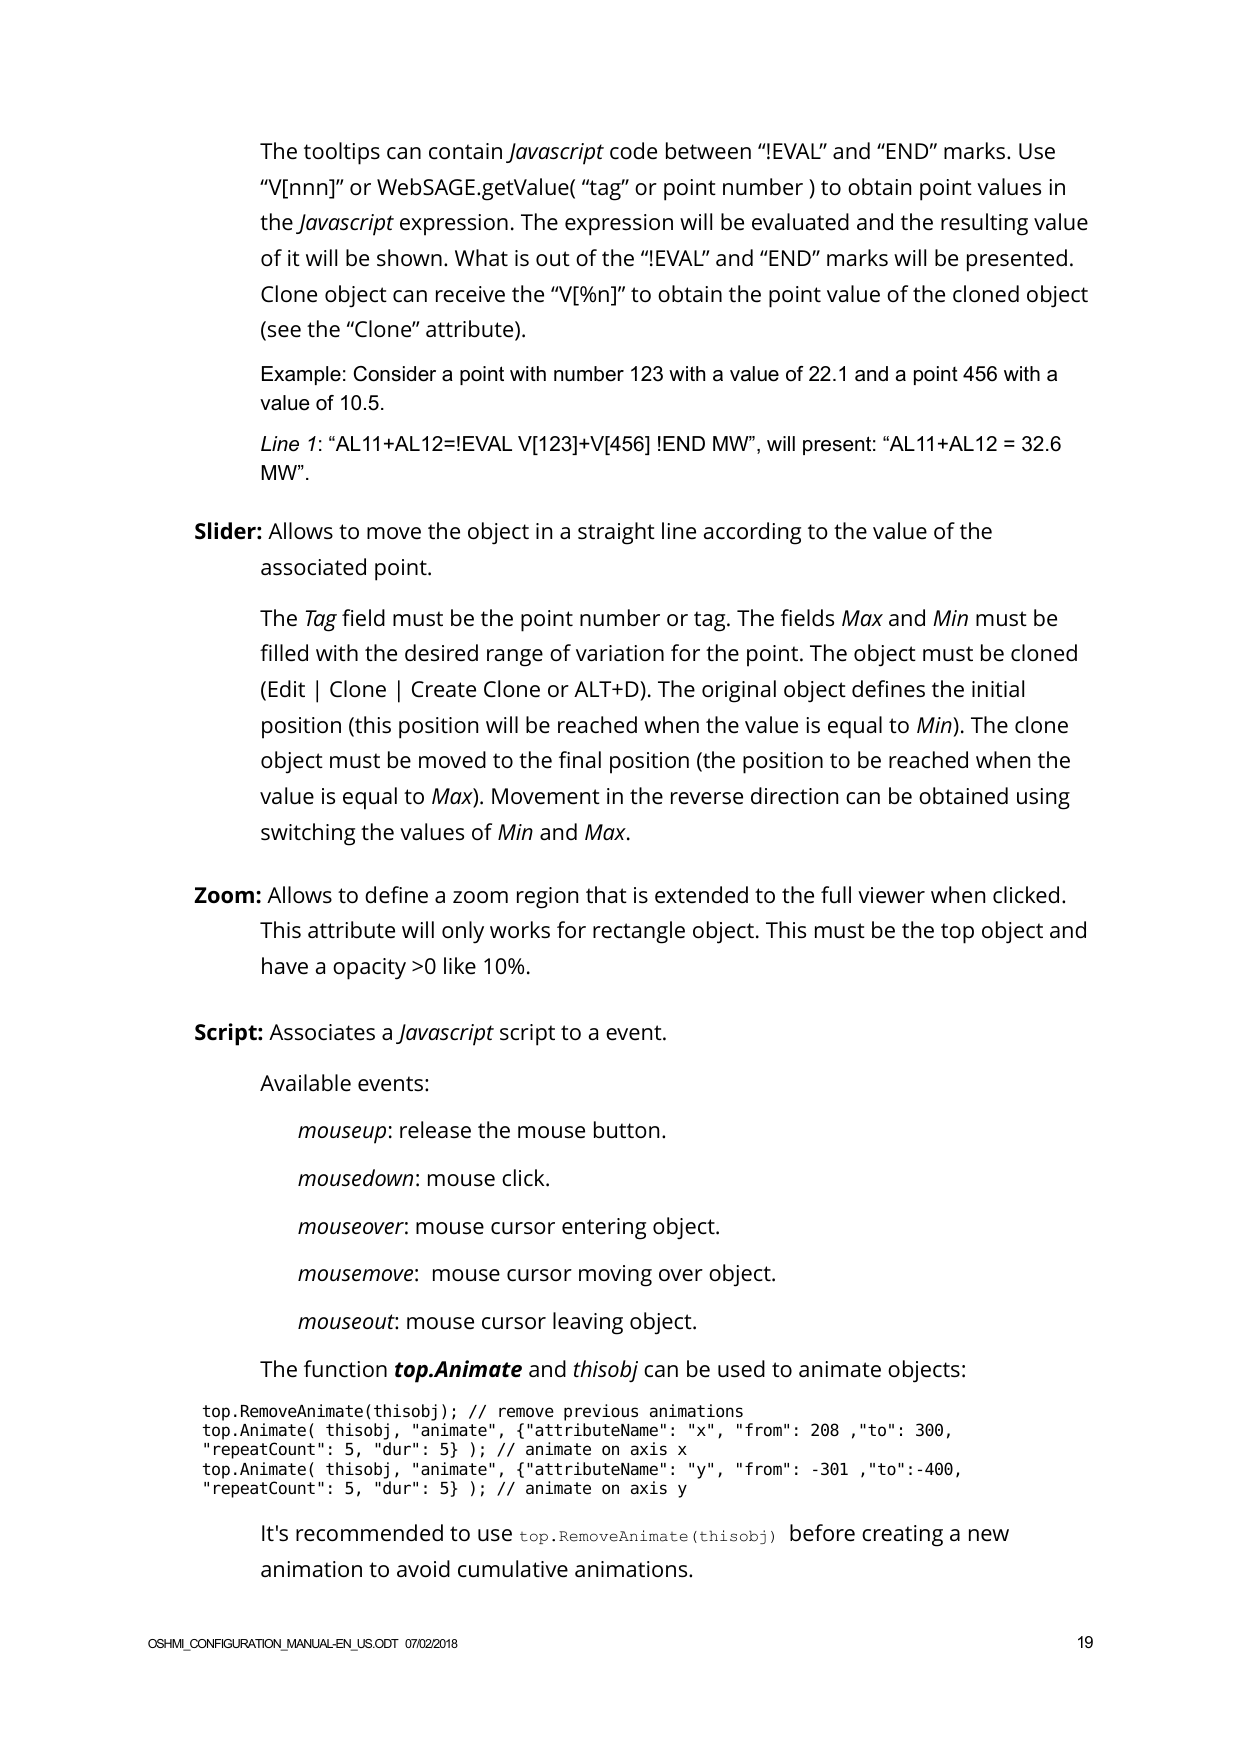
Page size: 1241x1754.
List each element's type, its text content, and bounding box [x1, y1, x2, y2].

text mouseup: release the mouse button. [298, 1115, 1093, 1145]
text top.RemoveAnimate(thisobj); // remove previous animations [202, 1402, 1093, 1421]
text Slider: Allows to move the object in a straight line according to the value of the associated point. [194, 516, 1093, 582]
text The tooltips can contain Javascript code between “!EVAL” and “END” marks. Use “V[nnn]” or WebSAGE.getValue( “tag” or point number ) to obtain point values in the Javascript expression. The expression will be evaluated and the resulting value of it will be shown. What is out of the “!EVAL” and “END” marks will be presented. Clone object can receive the “V[%n]” to obtain the point value of the cloned object (see the “Clone” attribute). [260, 136, 1093, 344]
text It's recommended to use top.RemoveAnimate(thisobj) before creating a new animation to avoid cumulative animations. [260, 1518, 1093, 1583]
text mousedown: mouse click. [298, 1163, 1093, 1193]
text mousemove: mouse cursor moving over object. [298, 1258, 1093, 1288]
text Available events: [260, 1068, 1093, 1097]
text mouseover: mouse cursor entering object. [298, 1211, 1093, 1241]
text mouseout: mouse cursor leaving object. [298, 1306, 1093, 1336]
text top.Animate( thisobj, "animate", {"attributeName": "y", "from": -301 ,"to":-400, "repeatCount": 5, "dur": 5} ); // animate on axis y [202, 1460, 1093, 1498]
text top.Animate( thisobj, "animate", {"attributeName": "x", "from": 208 ,"to": 300, "repeatCount": 5, "dur": 5} ); // animate on axis x [202, 1421, 1093, 1460]
text The function top.Animate and thisobj can be used to animate objects: [260, 1354, 1093, 1384]
text Example: Consider a point with number 123 with a value of 22.1 and a point 456 with a value of 10.5. [260, 362, 1093, 415]
text Line 1: “AL11+AL12=!EVAL V[123]+V[456] !END MW”, will present: “AL11+AL12 = 32.6 MW”. [260, 432, 1093, 484]
text Zoom: Allows to define a zoom region that is extended to the full viewer when clicked. This attribute will only works for rectangle object. This must be the top object and have a opacity >0 like 10%. [194, 880, 1093, 981]
text The Tag field must be the point number or tag. The fields Max and Min must be filled with the desired range of variation for the point. The object must be cloned (Edit | Clone | Create Clone or ALT+D). The original object defines the initial position (this position will be reached when the value is equal to Min). The clone object must be moved to the final position (the position to be reached when the value is equal to Max). Movement in the reverse direction can be obtained using switching the values of Min and Max. [260, 603, 1093, 847]
text Script: Associates a Javascript script to a event. [194, 1017, 1093, 1047]
